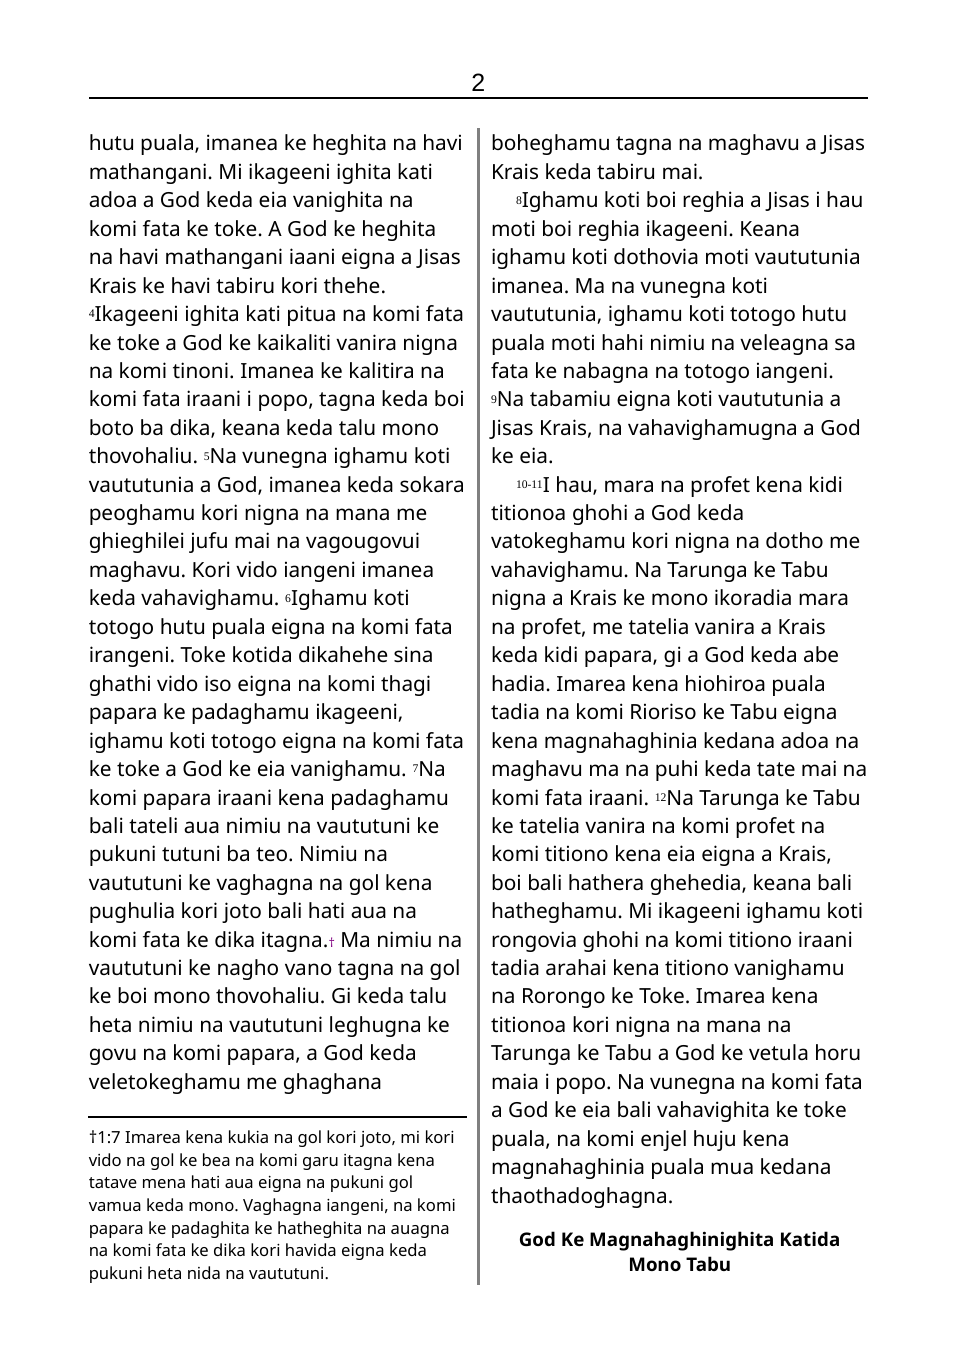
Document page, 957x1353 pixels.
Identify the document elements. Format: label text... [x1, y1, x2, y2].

text hutu puala, imanea ke heghita na havi mathangani. Mi ikageeni ighita kati adoa a God keda eia vanighita na komi fata ke toke. A God ke heghita na havi mathangani iaani eigna a Jisas Krais ke havi tabiru kori thehe. 4Ikageeni ighita kati pitua na komi fata ke toke a God ke kaikaliti vanira nigna na komi tinoni. Imanea ke kalitira na komi fata iraani i popo, tagna keda boi boto ba dika, keana keda talu mono thovohaliu. 5Na vunegna ighamu koti vaututunia a God, imanea keda sokara peoghamu kori nigna na mana me ghieghilei jufu mai na vagougovui maghavu. Kori vido iangeni imanea keda vahavighamu. 6Ighamu koti totogo hutu puala eigna na komi fata irangeni. Toke kotida dikahehe sina ghathi vido iso eigna na komi thagi papara ke padaghamu ikageeni, ighamu koti totogo eigna na komi fata ke toke a God ke eia vanighamu. 7Na komi papara iraani kena padaghamu bali tateli aua nimiu na vaututuni ke pukuni tutuni ba teo. Nimiu na vaututuni ke vaghagna na gol kena pughulia kori joto bali hati aua na komi fata ke dika itagna. Ma nimiu na vaututuni ke nagho vano tagna na gol ke boi mono thovohaliu. Gi keda talu heta nimiu na vaututuni leghugna ke govu na komi papara, a God keda veletokeghamu me ghaghana [88, 128, 466, 1095]
text boheghamu tagna na maghavu a Jisas Krais keda tabiru mai. [491, 128, 868, 185]
text 1:7 Imarea kena kukia na gol kori joto, mi kori vido na gol ke bea na komi garu itagna kena tatave mena hati aua eigna na pukuni gol vamua keda mono. Vaghagna iangeni, na komi papara ke padaghita ke hatheghita na auagna na komi fata ke dika kori havida eigna keda pukuni heta nida na vaututuni. [88, 1126, 466, 1284]
text God Ke Magnahaghinighita Katida Mono Tabu [491, 1226, 868, 1277]
text 10-11I hau, mara na profet kena kidi titionoa ghohi a God keda vatokeghamu kori nigna na dotho me vahavighamu. Na Tarunga ke Tabu nigna a Krais ke mono ikoradia mara na profet, me tatelia vanira a Krais keda kidi papara, gi a God keda abe hadia. Imarea kena hiohiroa puala tadia na komi Rioriso ke Tabu eigna kena magnahaghinia kedana adoa na maghavu ma na puhi keda tate mai na komi fata iraani. 12Na Tarunga ke Tabu ke tatelia vanira na komi profet na komi titiono kena eia eigna a Krais, boi bali hathera ghehedia, keana bali hatheghamu. Mi ikageeni ighamu koti rongovia ghohi na komi titiono iraani tadia arahai kena titiono vanighamu na Rorongo ke Toke. Imarea kena titionoa kori nigna na mana na Tarunga ke Tabu a God ke vetula horu maia i popo. Na vunegna na komi fata a God ke eia bali vahavighita ke toke puala, na komi enjel huju kena magnahaghinia puala mua kedana thaothadoghagna. [491, 470, 868, 1209]
text 8Ighamu koti boi reghia a Jisas i hau moti boi reghia ikageeni. Keana ighamu koti dothovia moti vaututunia imanea. Ma na vunegna koti vaututunia, ighamu koti totogo hutu puala moti hahi nimiu na veleagna sa fata ke nabagna na totogo iangeni. 9Na tabamiu eigna koti vaututunia a Jisas Krais, na vahavighamugna a God ke eia. [491, 185, 868, 470]
